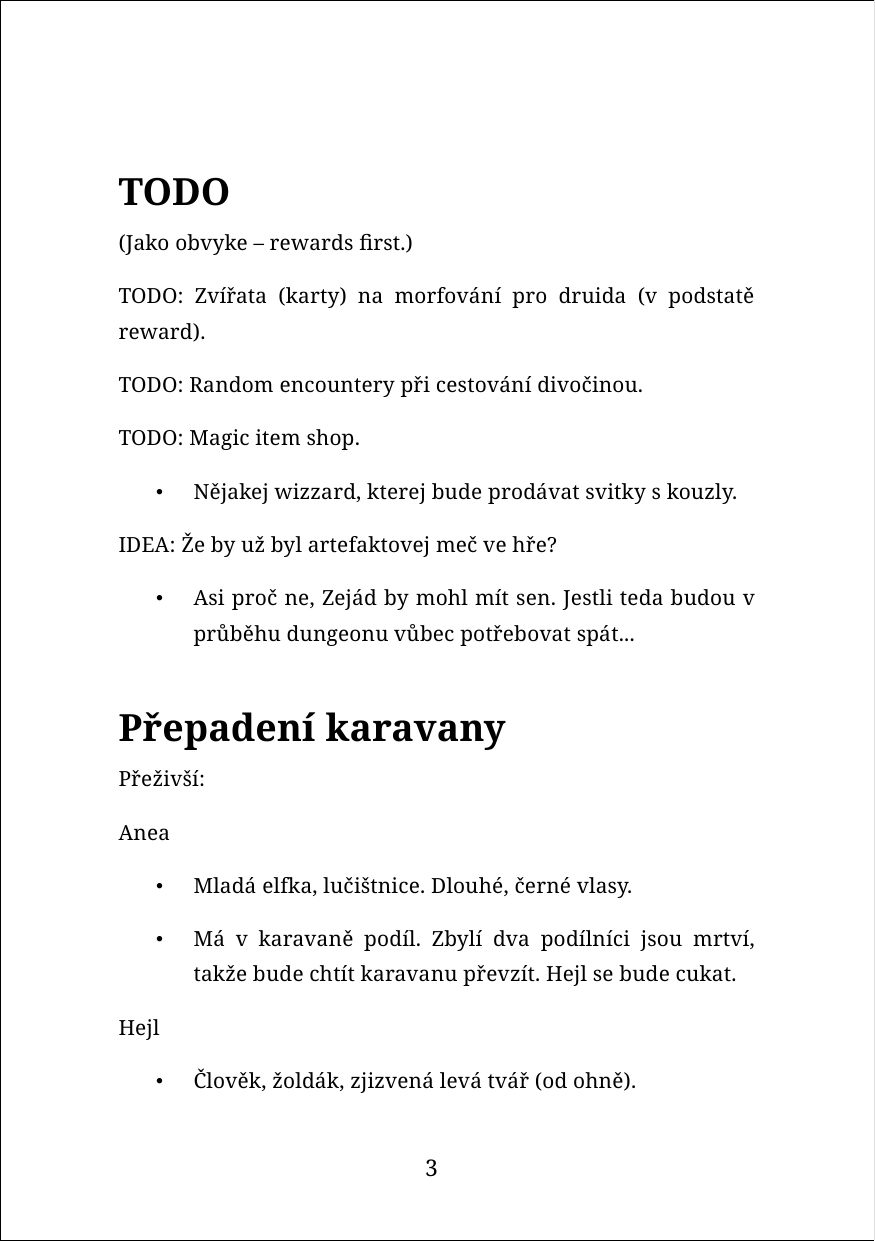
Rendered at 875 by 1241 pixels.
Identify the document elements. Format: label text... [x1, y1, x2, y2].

list Člověk, žoldák, zjizvená levá tvář (od ohně). [156, 1066, 756, 1094]
text Přeživší: [118, 764, 756, 793]
text TODO: Random encountery při cestování divočinou. [118, 370, 756, 399]
subtitle Přepadení karavany [118, 702, 756, 753]
list Asi proč ne, Zejád by mohl mít sen. Jestli teda budou v průběhu dungeonu vůbec potřebovat spát... [156, 583, 756, 647]
list Nějakej wizzard, kterej bude prodávat svitky s kouzly. [156, 477, 756, 505]
text Hejl [118, 1013, 756, 1041]
text TODO: Magic item shop. [118, 423, 756, 452]
text (Jako obvyke – rewards first.) [118, 228, 756, 257]
text TODO: Zvířata (karty) na morfování pro druida (v podstatě reward). [118, 282, 756, 346]
list Má v karavaně podíl. Zbylí dva podílníci jsou mrtví, takže bude chtít karavanu převzít. Hejl se bude cukat. [156, 924, 756, 988]
text Anea [118, 818, 756, 846]
list Mladá elfka, lučištnice. Dlouhé, černé vlasy. [156, 871, 756, 899]
subtitle TODO [118, 166, 756, 217]
text IDEA: Že by už byl artefaktovej meč ve hře? [118, 530, 756, 558]
